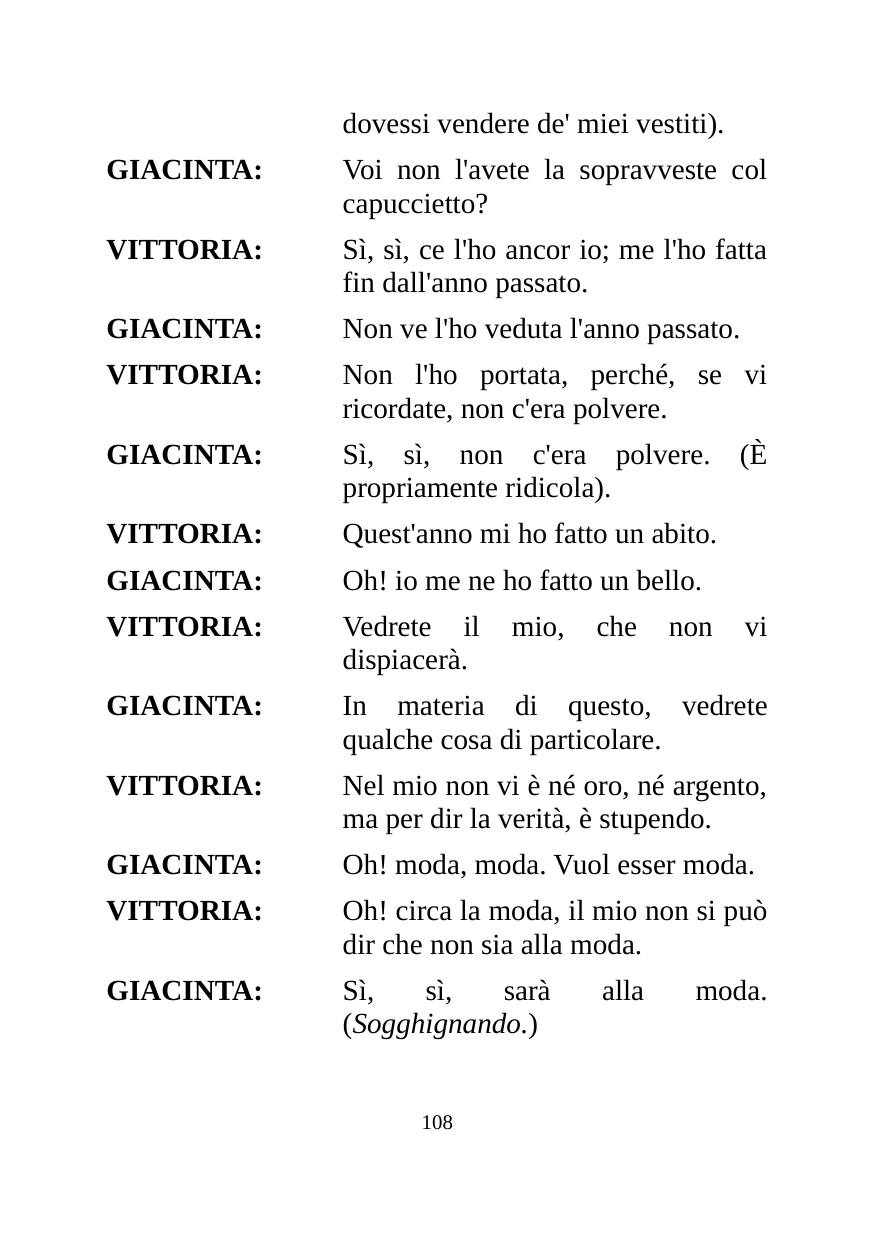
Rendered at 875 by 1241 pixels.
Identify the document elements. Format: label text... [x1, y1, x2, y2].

text VITTORIA: Vedrete il mio, che non vi dispiacerà. [106, 609, 768, 676]
text VITTORIA: Oh! circa la moda, il mio non si può dir che non sia alla moda. [106, 893, 768, 961]
text GIACINTA: In materia di questo, vedrete qualche cosa di particolare. [106, 688, 768, 755]
text GIACINTA: Oh! moda, moda. Vuol esser moda. [106, 847, 768, 881]
text GIACINTA: Sì, sì, non c'era polvere. (È propriamente ridicola). [106, 437, 768, 504]
text GIACINTA: Voi non l'avete la sopravveste col capuccietto? [106, 152, 768, 219]
text GIACINTA: Sì, sì, sarà alla moda. (Sogghignando.) [106, 973, 768, 1040]
text VITTORIA: Sì, sì, ce l'ho ancor io; me l'ho fatta fin dall'anno passato. [106, 232, 768, 299]
text VITTORIA: Nel mio non vi è né oro, né argento, ma per dir la verità, è stupendo. [106, 768, 768, 835]
text VITTORIA: Quest'anno mi ho fatto un abito. [106, 517, 768, 550]
text GIACINTA: Oh! io me ne ho fatto un bello. [106, 563, 768, 596]
text VITTORIA: Non l'ho portata, perché, se vi ricordate, non c'era polvere. [106, 357, 768, 424]
text GIACINTA: Non ve l'ho veduta l'anno passato. [106, 311, 768, 345]
text dovessi vendere de' miei vestiti). [106, 106, 768, 140]
